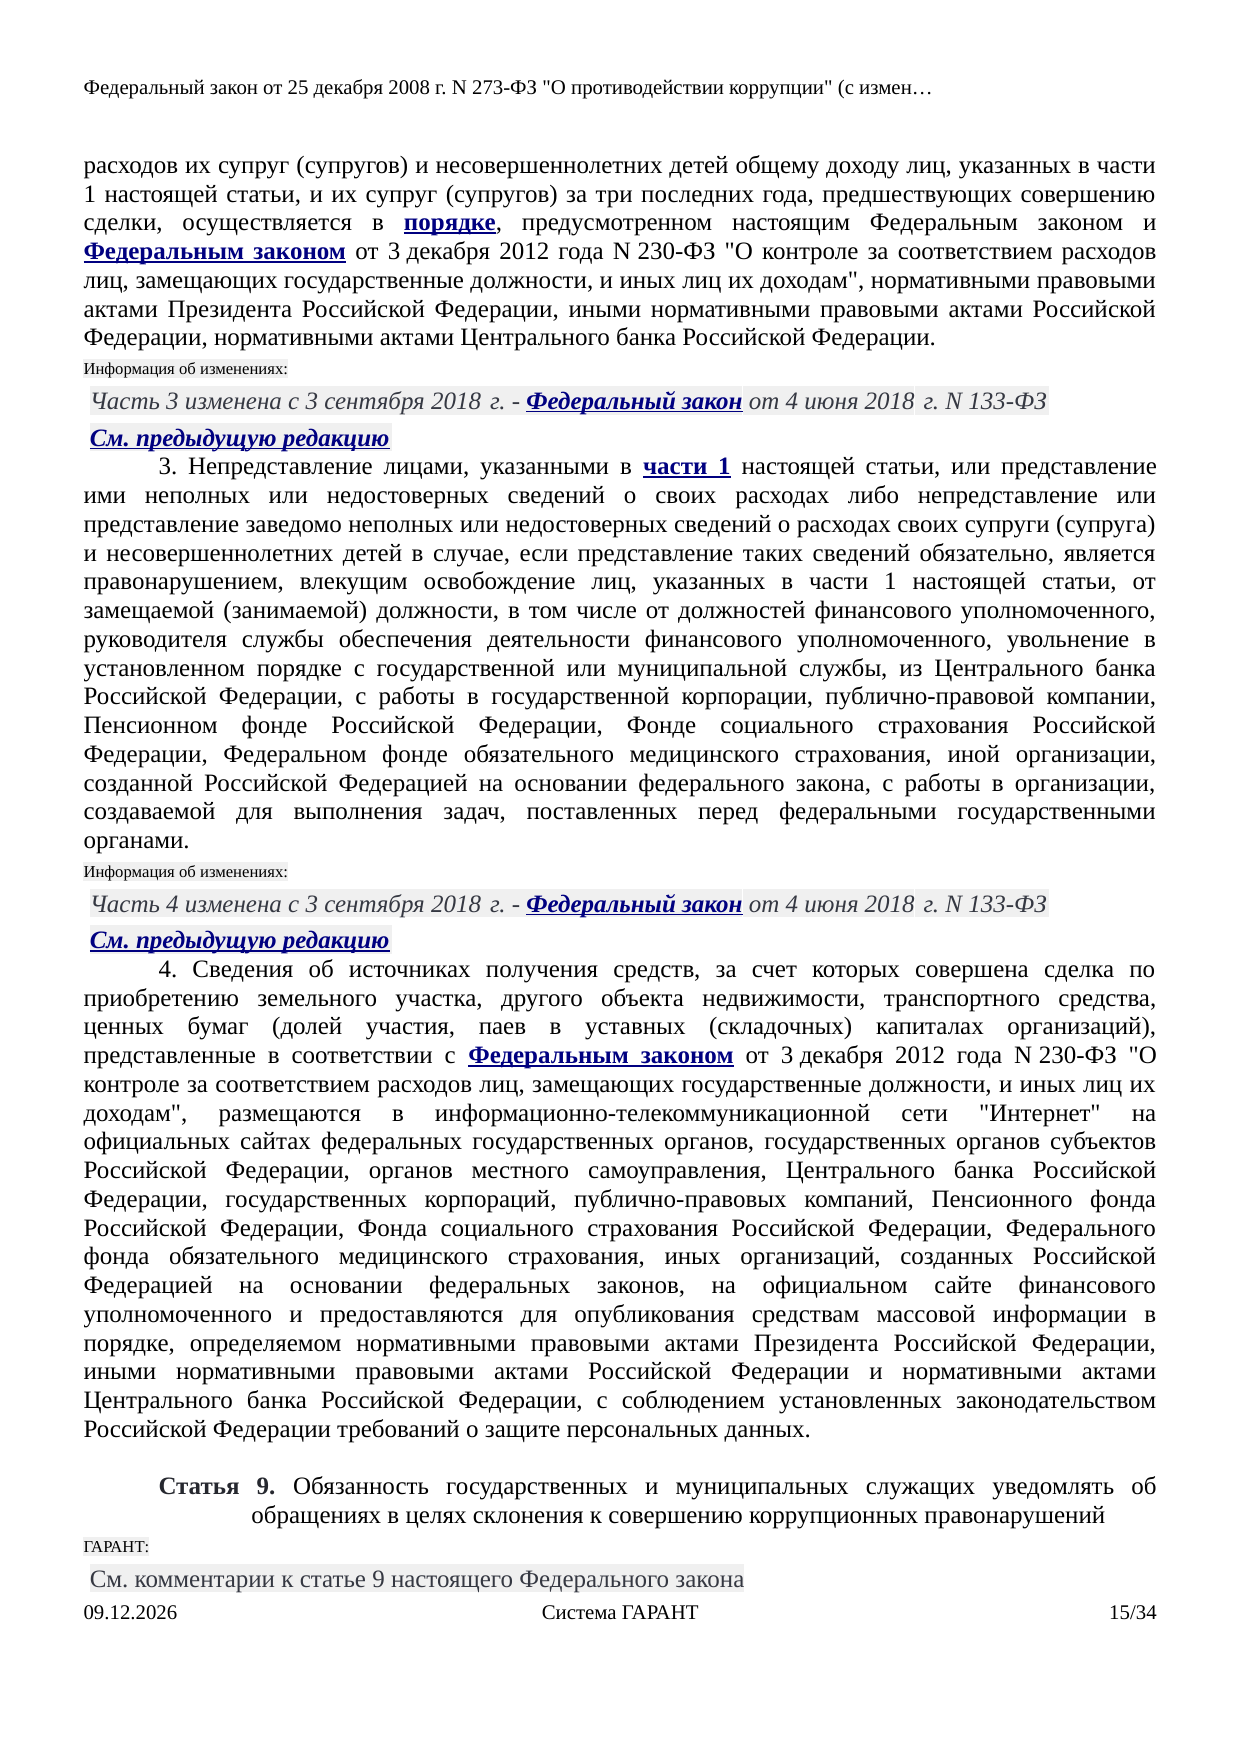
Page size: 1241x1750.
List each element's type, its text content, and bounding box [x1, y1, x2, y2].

text ГАРАНТ: [83, 1537, 1157, 1556]
text 3. Непредставление лицами, указанными в части 1 настоящей статьи, или представление ими неполных или недостоверных сведений о своих расходах либо непредставление или представление заведомо неполных или недостоверных сведений о расходах своих супруги (супруга) и несовершеннолетних детей в случае, если представление таких сведений обязательно, является правонарушением, влекущим освобождение лиц, указанных в части 1 настоящей статьи, от замещаемой (занимаемой) должности, в том числе от должностей финансового уполномоченного, руководителя службы обеспечения деятельности финансового уполномоченного, увольнение в установленном порядке с государственной или муниципальной службы, из Центрального банка Российской Федерации, с работы в государственной корпорации, публично-правовой компании, Пенсионном фонде Российской Федерации, Фонде социального страхования Российской Федерации, Федеральном фонде обязательного медицинского страхования, иной организации, созданной Российской Федерацией на основании федерального закона, с работы в организации, создаваемой для выполнения задач, поставленных перед федеральными государственными органами. [83, 451, 1157, 854]
text расходов их супруг (супругов) и несовершеннолетних детей общему доходу лиц, указанных в части 1 настоящей статьи, и их супруг (супругов) за три последних года, предшествующих совершению сделки, осуществляется в порядке, предусмотренном настоящим Федеральным законом и Федеральным законом от 3 декабря 2012 года N 230-ФЗ "О контроле за соответствием расходов лиц, замещающих государственные должности, и иных лиц их доходам", нормативными правовыми актами Президента Российской Федерации, иными нормативными правовыми актами Российской Федерации, нормативными актами Центрального банка Российской Федерации. [83, 150, 1157, 351]
text Статья 9. Обязанность государственных и муниципальных служащих уведомлять об обращениях в целях склонения к совершению коррупционных правонарушений [158, 1471, 1157, 1529]
text См. предыдущую редакцию [83, 925, 1157, 954]
text См. предыдущую редакцию [83, 423, 1157, 451]
text Информация об изменениях: [83, 359, 1157, 378]
text Информация об изменениях: [83, 862, 1157, 881]
text См. комментарии к статье 9 настоящего Федерального закона [83, 1564, 1157, 1592]
text Часть 3 изменена с 3 сентября 2018 г. - Федеральный закон от 4 июня 2018 г. N 133-ФЗ [83, 386, 1157, 415]
text Часть 4 изменена с 3 сентября 2018 г. - Федеральный закон от 4 июня 2018 г. N 133-ФЗ [83, 889, 1157, 917]
text 4. Сведения об источниках получения средств, за счет которых совершена сделка по приобретению земельного участка, другого объекта недвижимости, транспортного средства, ценных бумаг (долей участия, паев в уставных (складочных) капиталах организаций), представленные в соответствии с Федеральным законом от 3 декабря 2012 года N 230-ФЗ "О контроле за соответствием расходов лиц, замещающих государственные должности, и иных лиц их доходам", размещаются в информационно-телекоммуникационной сети "Интернет" на официальных сайтах федеральных государственных органов, государственных органов субъектов Российской Федерации, органов местного самоуправления, Центрального банка Российской Федерации, государственных корпораций, публично-правовых компаний, Пенсионного фонда Российской Федерации, Фонда социального страхования Российской Федерации, Федерального фонда обязательного медицинского страхования, иных организаций, созданных Российской Федерацией на основании федеральных законов, на официальном сайте финансового уполномоченного и предоставляются для опубликования средствам массовой информации в порядке, определяемом нормативными правовыми актами Президента Российской Федерации, иными нормативными правовыми актами Российской Федерации и нормативными актами Центрального банка Российской Федерации, с соблюдением установленных законодательством Российской Федерации требований о защите персональных данных. [83, 954, 1157, 1443]
